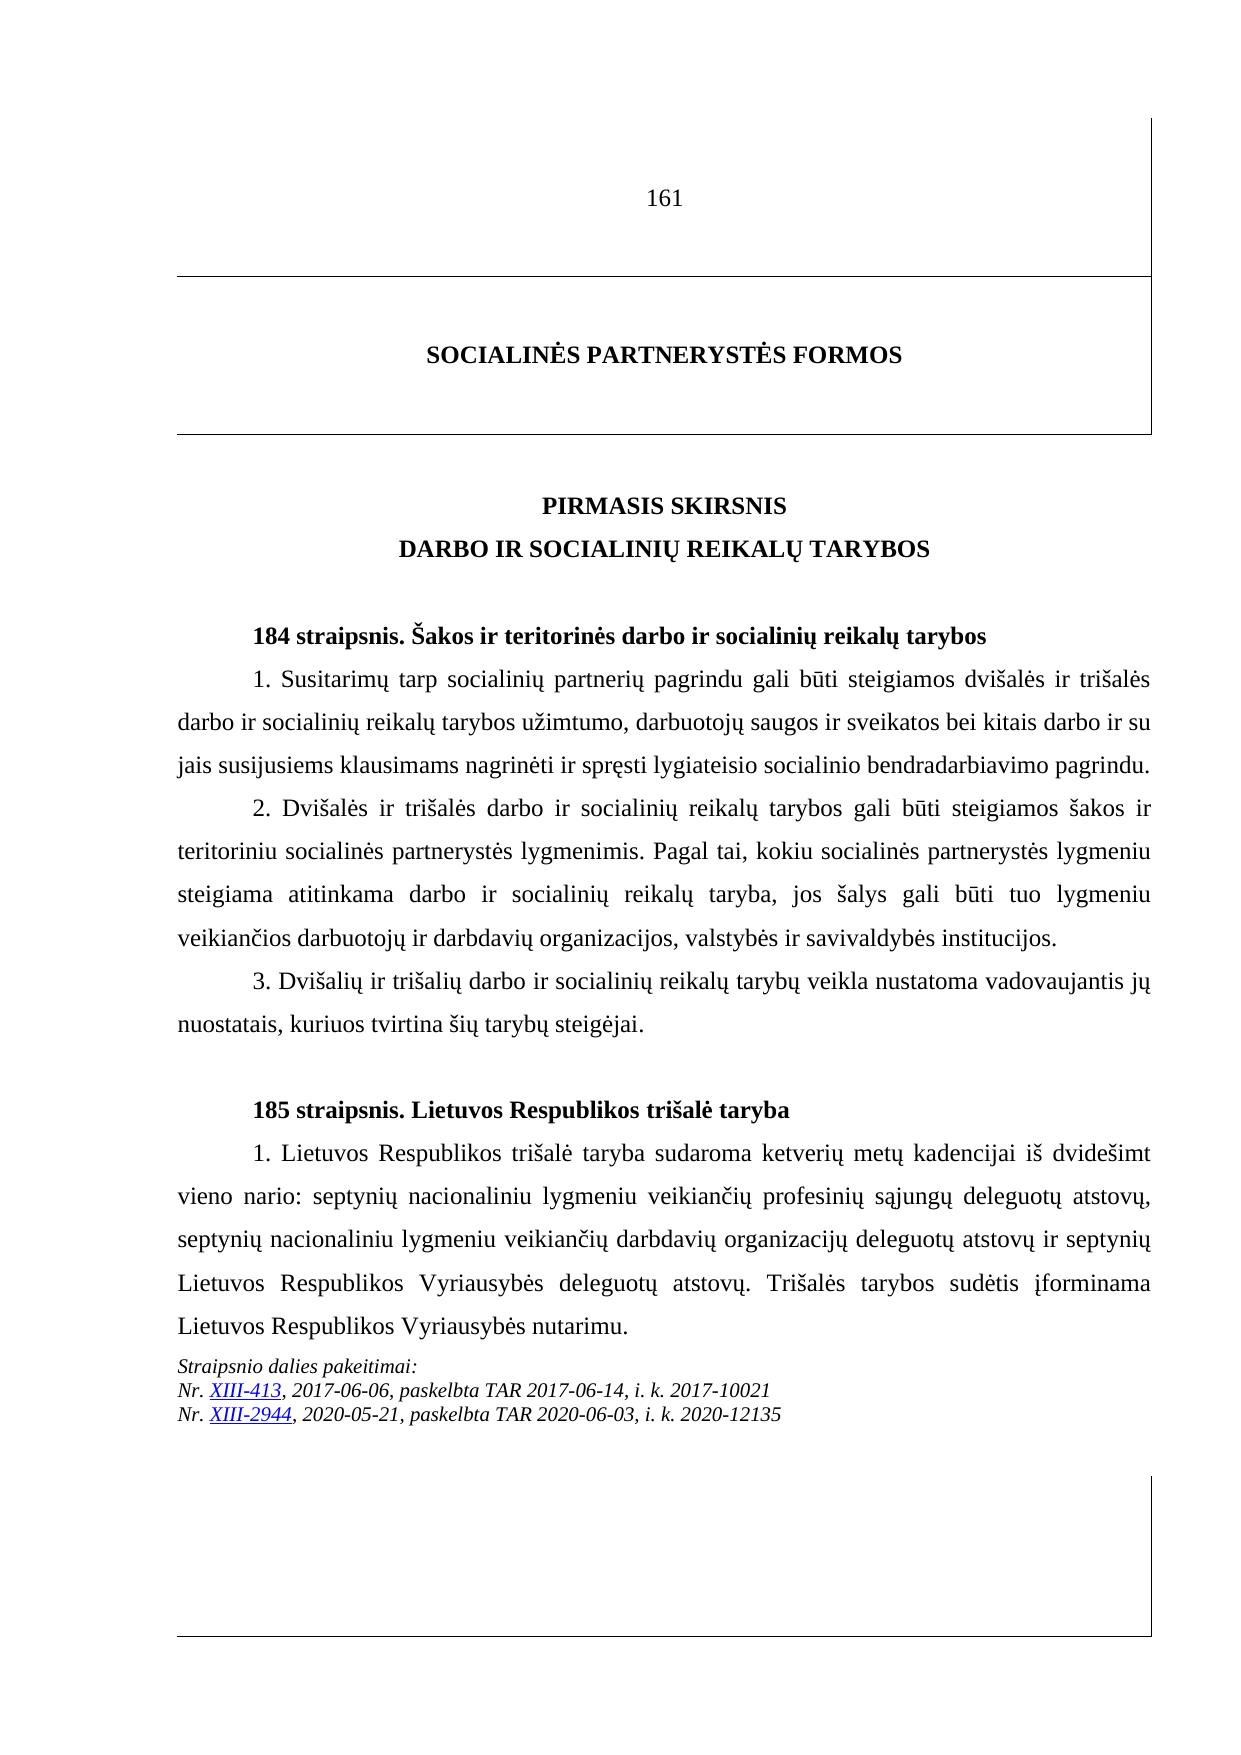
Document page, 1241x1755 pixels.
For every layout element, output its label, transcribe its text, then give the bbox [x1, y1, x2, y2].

text DARBO IR SOCIALINIŲ REIKALŲ TARYBOS [177, 534, 1152, 563]
text Nr. XIII-413, 2017-06-06, paskelbta TAR 2017-06-14, i. k. 2017-10021 [177, 1378, 1152, 1402]
text 1. Susitarimų tarp socialinių partnerių pagrindu gali būti steigiamos dvišalės ir trišalės darbo ir socialinių reikalų tarybos užimtumo, darbuotojų saugos ir sveikatos bei kitais darbo ir su jais susijusiems klausimams nagrinėti ir spręsti lygiateisio socialinio bendradarbiavimo pagrindu. [177, 664, 1152, 779]
text 185 straipsnis. Lietuvos Respublikos trišalė taryba [177, 1095, 1152, 1124]
subtitle SOCIALINĖS PARTNERYSTĖS FORMOS [177, 276, 1151, 434]
subtitle 184 straipsnis. Šakos ir teritorinės darbo ir socialinių reikalų tarybos [177, 621, 1152, 649]
text Nr. XIII-2944, 2020-05-21, paskelbta TAR 2020-06-03, i. k. 2020-12135 [177, 1402, 1152, 1426]
text PIRMASIS SKIRSNIS [177, 491, 1152, 520]
text 3. Dvišalių ir trišalių darbo ir socialinių reikalų tarybų veikla nustatoma vadovaujantis jų nuostatais, kuriuos tvirtina šių tarybų steigėjai. [177, 966, 1152, 1038]
text 1. Lietuvos Respublikos trišalė taryba sudaroma ketverių metų kadencijai iš dvidešimt vieno nario: septynių nacionaliniu lygmeniu veikiančių profesinių sąjungų deleguotų atstovų, septynių nacionaliniu lygmeniu veikiančių darbdavių organizacijų deleguotų atstovų ir septynių Lietuvos Respublikos Vyriausybės deleguotų atstovų. Trišalės tarybos sudėtis įforminama Lietuvos Respublikos Vyriausybės nutarimu. [177, 1138, 1152, 1339]
text Straipsnio dalies pakeitimai: [177, 1354, 1152, 1378]
text 2. Dvišalės ir trišalės darbo ir socialinių reikalų tarybos gali būti steigiamos šakos ir teritoriniu socialinės partnerystės lygmenimis. Pagal tai, kokiu socialinės partnerystės lygmeniu steigiama atitinkama darbo ir socialinių reikalų taryba, jos šalys gali būti tuo lygmeniu veikiančios darbuotojų ir darbdavių organizacijos, valstybės ir savivaldybės institucijos. [177, 793, 1152, 951]
